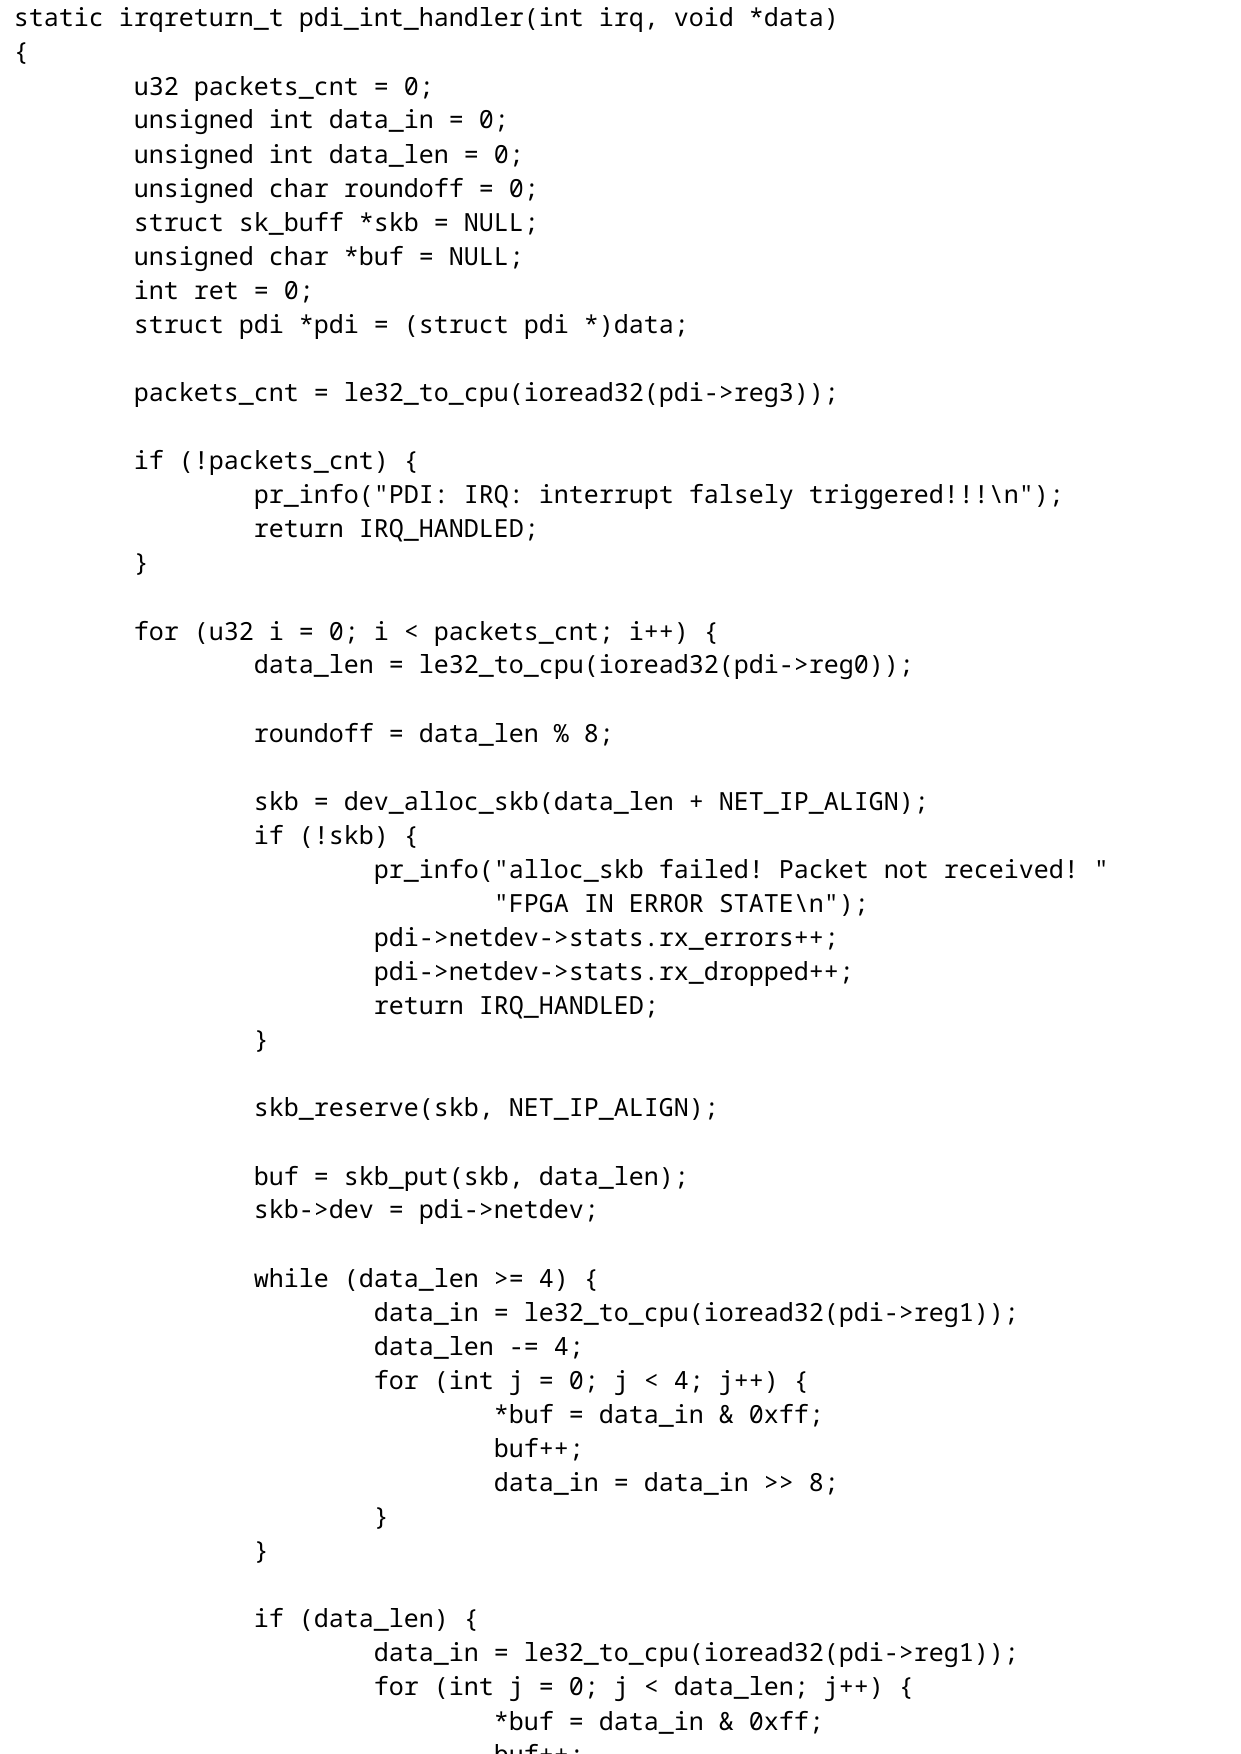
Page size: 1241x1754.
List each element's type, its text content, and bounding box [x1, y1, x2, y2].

text Listing 5.2. Funkcja odbioru pakietu [14, 12, 1210, 1754]
